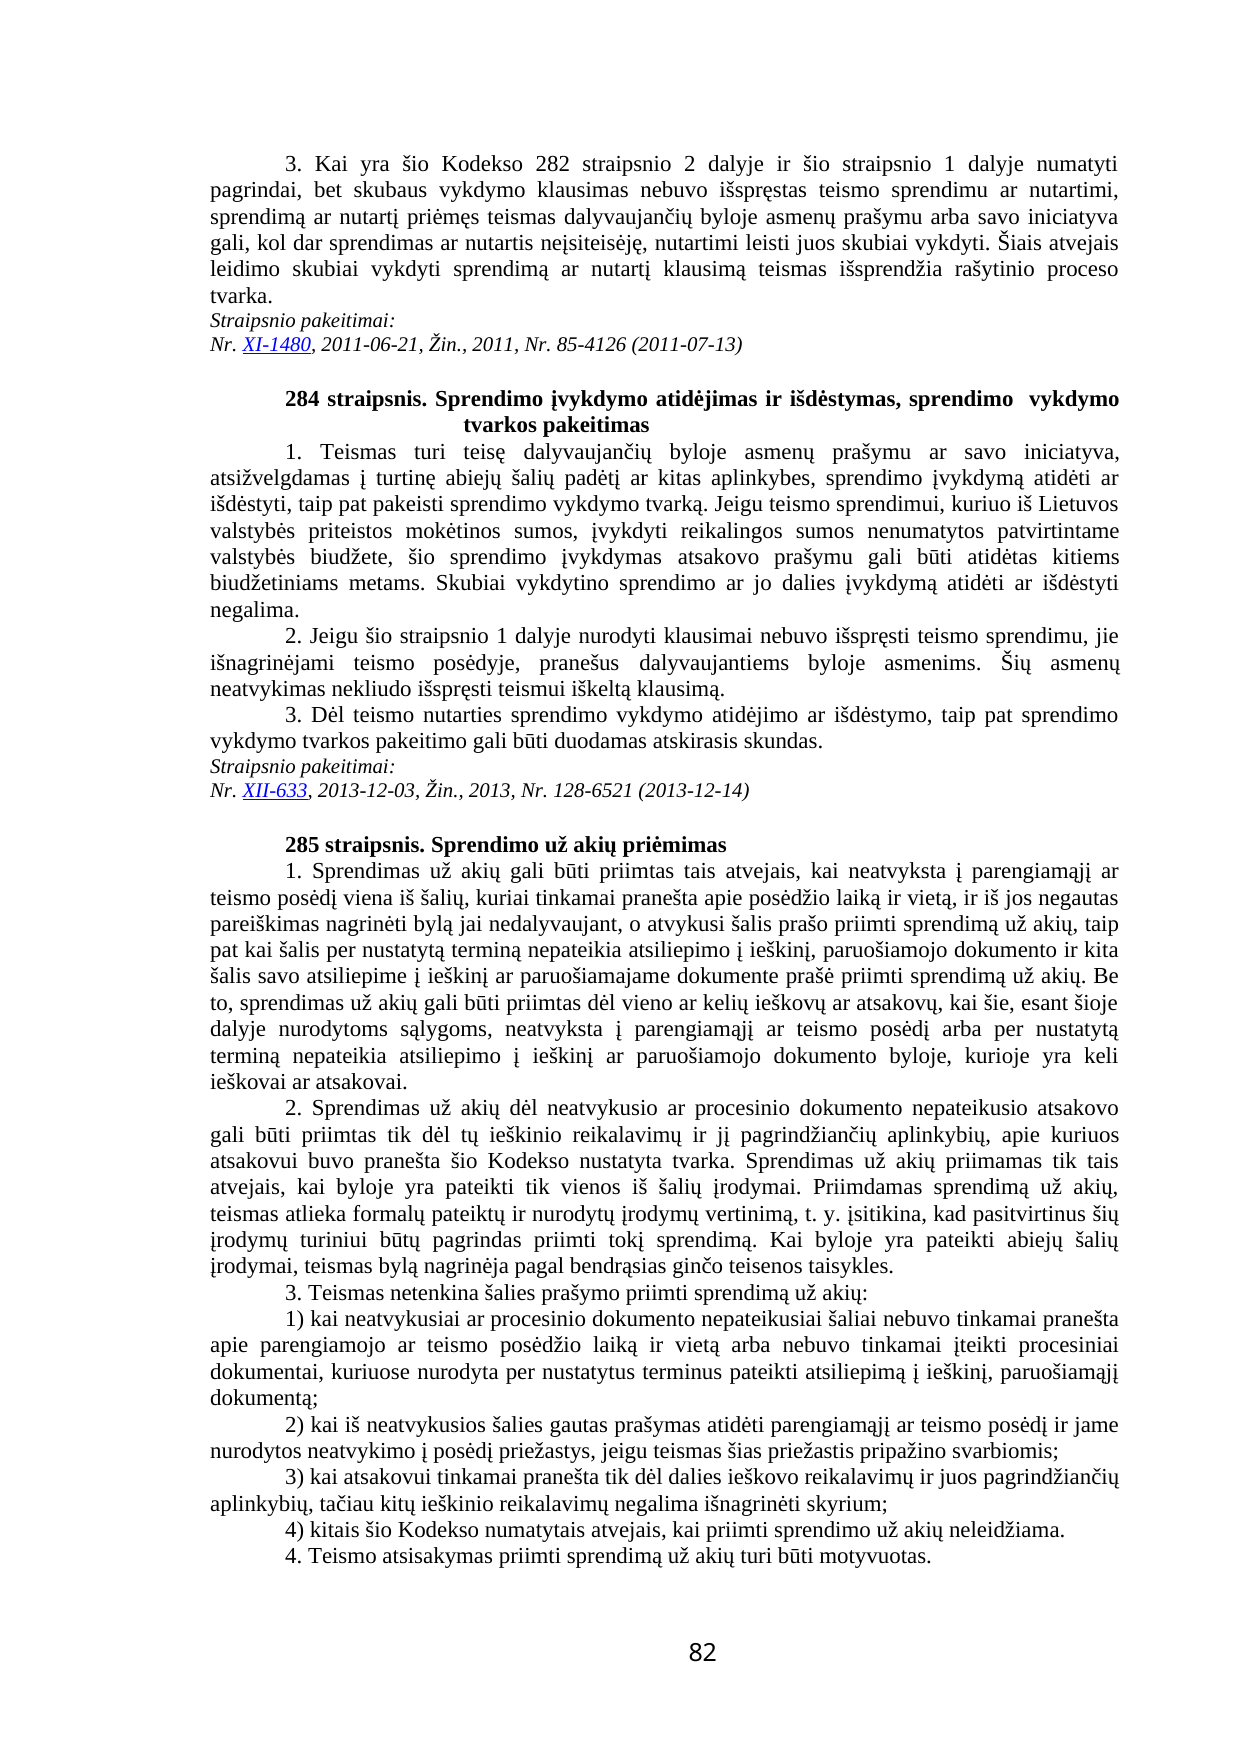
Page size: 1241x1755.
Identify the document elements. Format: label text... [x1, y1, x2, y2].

text 2) kai iš neatvykusios šalies gautas prašymas atidėti parengiamąjį ar teismo posėdį ir jame nurodytos neatvykimo į posėdį priežastys, jeigu teismas šias priežastis pripažino svarbiomis; [210, 1411, 1120, 1463]
text 1. Sprendimas už akių gali būti priimtas tais atvejais, kai neatvyksta į parengiamąjį ar teismo posėdį viena iš šalių, kuriai tinkamai pranešta apie posėdžio laiką ir vietą, ir iš jos negautas pareiškimas nagrinėti bylą jai nedalyvaujant, o atvykusi šalis prašo priimti sprendimą už akių, taip pat kai šalis per nustatytą terminą nepateikia atsiliepimo į ieškinį, paruošiamojo dokumento ir kita šalis savo atsiliepime į ieškinį ar paruošiamajame dokumente prašė priimti sprendimą už akių. Be to, sprendimas už akių gali būti priimtas dėl vieno ar kelių ieškovų ar atsakovų, kai šie, esant šioje dalyje nurodytoms sąlygoms, neatvyksta į parengiamąjį ar teismo posėdį arba per nustatytą terminą nepateikia atsiliepimo į ieškinį ar paruošiamojo dokumento byloje, kurioje yra keli ieškovai ar atsakovai. [210, 857, 1120, 1094]
text 285 straipsnis. Sprendimo už akių priėmimas [210, 831, 1120, 857]
text 1. Teismas turi teisę dalyvaujančių byloje asmenų prašymu ar savo iniciatyva, atsižvelgdamas į turtinę abiejų šalių padėtį ar kitas aplinkybes, sprendimo įvykdymą atidėti ar išdėstyti, taip pat pakeisti sprendimo vykdymo tvarką. Jeigu teismo sprendimui, kuriuo iš Lietuvos valstybės priteistos mokėtinos sumos, įvykdyti reikalingos sumos nenumatytos patvirtintame valstybės biudžete, šio sprendimo įvykdymas atsakovo prašymu gali būti atidėtas kitiems biudžetiniams metams. Skubiai vykdytino sprendimo ar jo dalies įvykdymą atidėti ar išdėstyti negalima. [210, 438, 1120, 622]
text 284 straipsnis. Sprendimo įvykdymo atidėjimas ir išdėstymas, sprendimo vykdymo tvarkos pakeitimas [285, 385, 1120, 438]
text 3. Teismas netenkina šalies prašymo priimti sprendimą už akių: [210, 1279, 1120, 1305]
text 2. Jeigu šio straipsnio 1 dalyje nurodyti klausimai nebuvo išspręsti teismo sprendimu, jie išnagrinėjami teismo posėdyje, pranešus dalyvaujantiems byloje asmenims. Šių asmenų neatvykimas nekliudo išspręsti teismui iškeltą klausimą. [210, 622, 1120, 701]
text 1) kai neatvykusiai ar procesinio dokumento nepateikusiai šaliai nebuvo tinkamai pranešta apie parengiamojo ar teismo posėdžio laiką ir vietą arba nebuvo tinkamai įteikti procesiniai dokumentai, kuriuose nurodyta per nustatytus terminus pateikti atsiliepimą į ieškinį, paruošiamąjį dokumentą; [210, 1305, 1120, 1411]
text Nr. XI-1480, 2011-06-21, Žin., 2011, Nr. 85-4126 (2011-07-13) [210, 332, 1120, 356]
text 3) kai atsakovui tinkamai pranešta tik dėl dalies ieškovo reikalavimų ir juos pagrindžiančių aplinkybių, tačiau kitų ieškinio reikalavimų negalima išnagrinėti skyrium; [210, 1463, 1120, 1516]
text Straipsnio pakeitimai: [210, 308, 1120, 332]
text 4) kitais šio Kodekso numatytais atvejais, kai priimti sprendimo už akių neleidžiama. [210, 1516, 1120, 1542]
text 3. Kai yra šio Kodekso 282 straipsnio 2 dalyje ir šio straipsnio 1 dalyje numatyti pagrindai, bet skubaus vykdymo klausimas nebuvo išspręstas teismo sprendimu ar nutartimi, sprendimą ar nutartį priėmęs teismas dalyvaujančių byloje asmenų prašymu arba savo iniciatyva gali, kol dar sprendimas ar nutartis neįsiteisėję, nutartimi leisti juos skubiai vykdyti. Šiais atvejais leidimo skubiai vykdyti sprendimą ar nutartį klausimą teismas išsprendžia rašytinio proceso tvarka. [210, 150, 1120, 308]
text 3. Dėl teismo nutarties sprendimo vykdymo atidėjimo ar išdėstymo, taip pat sprendimo vykdymo tvarkos pakeitimo gali būti duodamas atskirasis skundas. [210, 701, 1120, 754]
text 2. Sprendimas už akių dėl neatvykusio ar procesinio dokumento nepateikusio atsakovo gali būti priimtas tik dėl tų ieškinio reikalavimų ir jį pagrindžiančių aplinkybių, apie kuriuos atsakovui buvo pranešta šio Kodekso nustatyta tvarka. Sprendimas už akių priimamas tik tais atvejais, kai byloje yra pateikti tik vienos iš šalių įrodymai. Priimdamas sprendimą už akių, teismas atlieka formalų pateiktų ir nurodytų įrodymų vertinimą, t. y. įsitikina, kad pasitvirtinus šių įrodymų turiniui būtų pagrindas priimti tokį sprendimą. Kai byloje yra pateikti abiejų šalių įrodymai, teismas bylą nagrinėja pagal bendrąsias ginčo teisenos taisykles. [210, 1094, 1120, 1279]
text Straipsnio pakeitimai: [210, 754, 1120, 778]
text Nr. XII-633, 2013-12-03, Žin., 2013, Nr. 128-6521 (2013-12-14) [210, 778, 1120, 802]
text 4. Teismo atsisakymas priimti sprendimą už akių turi būti motyvuotas. [210, 1542, 1120, 1569]
